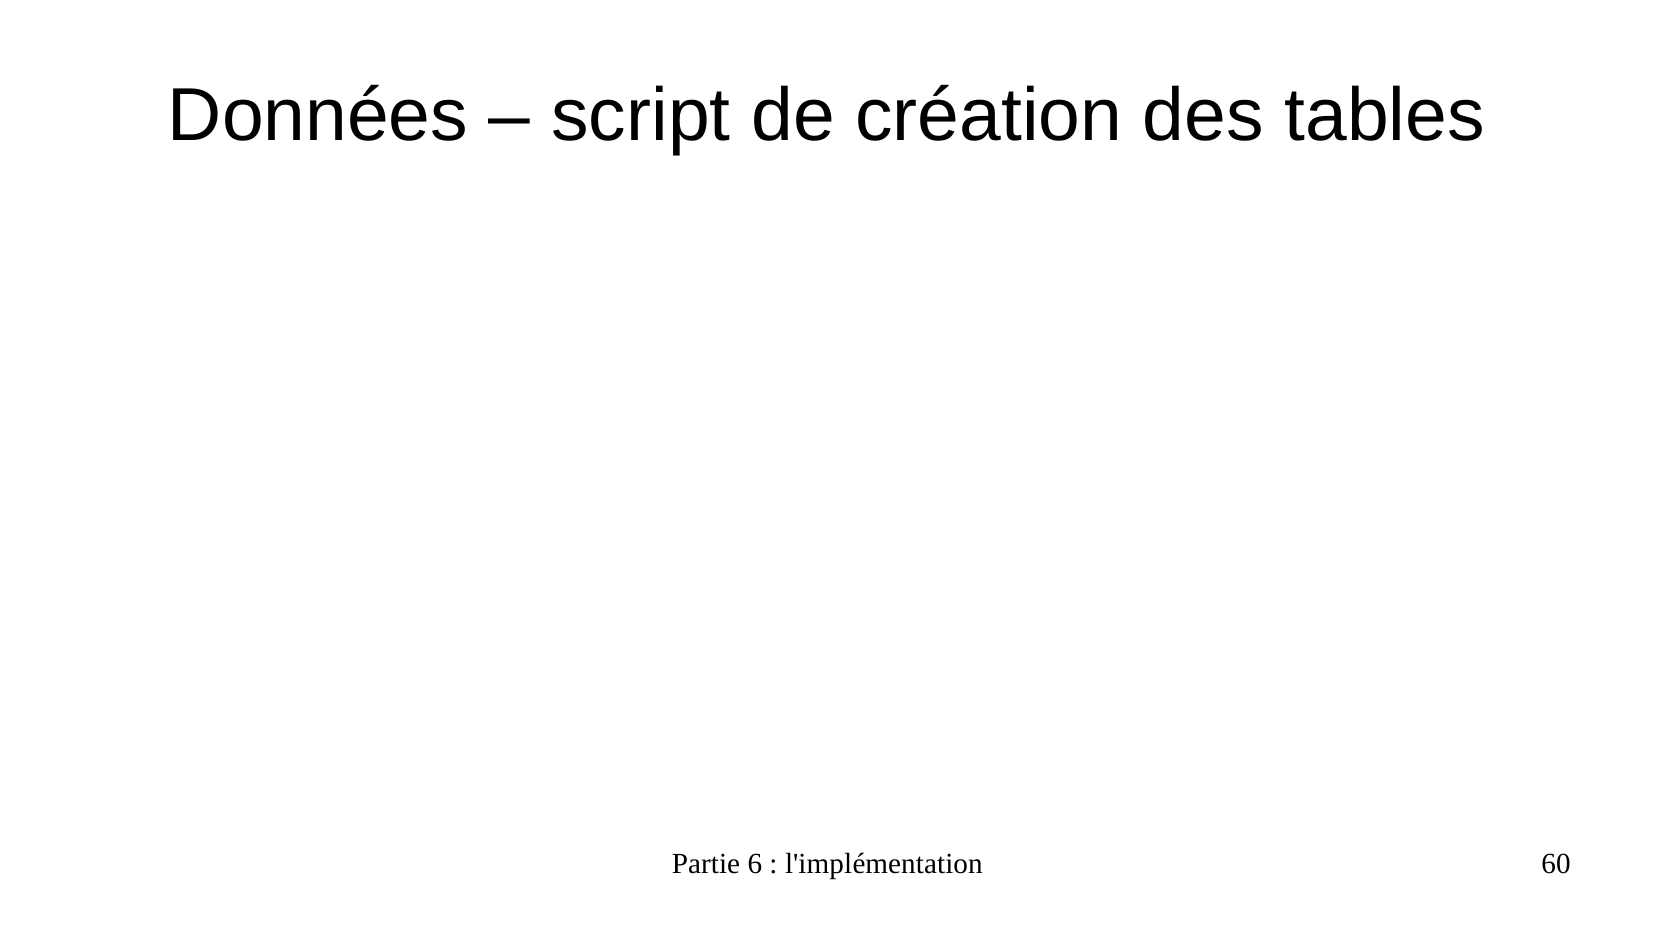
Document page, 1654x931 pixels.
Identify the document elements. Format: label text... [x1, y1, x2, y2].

title Données – script de création des tables [82, 37, 1571, 193]
